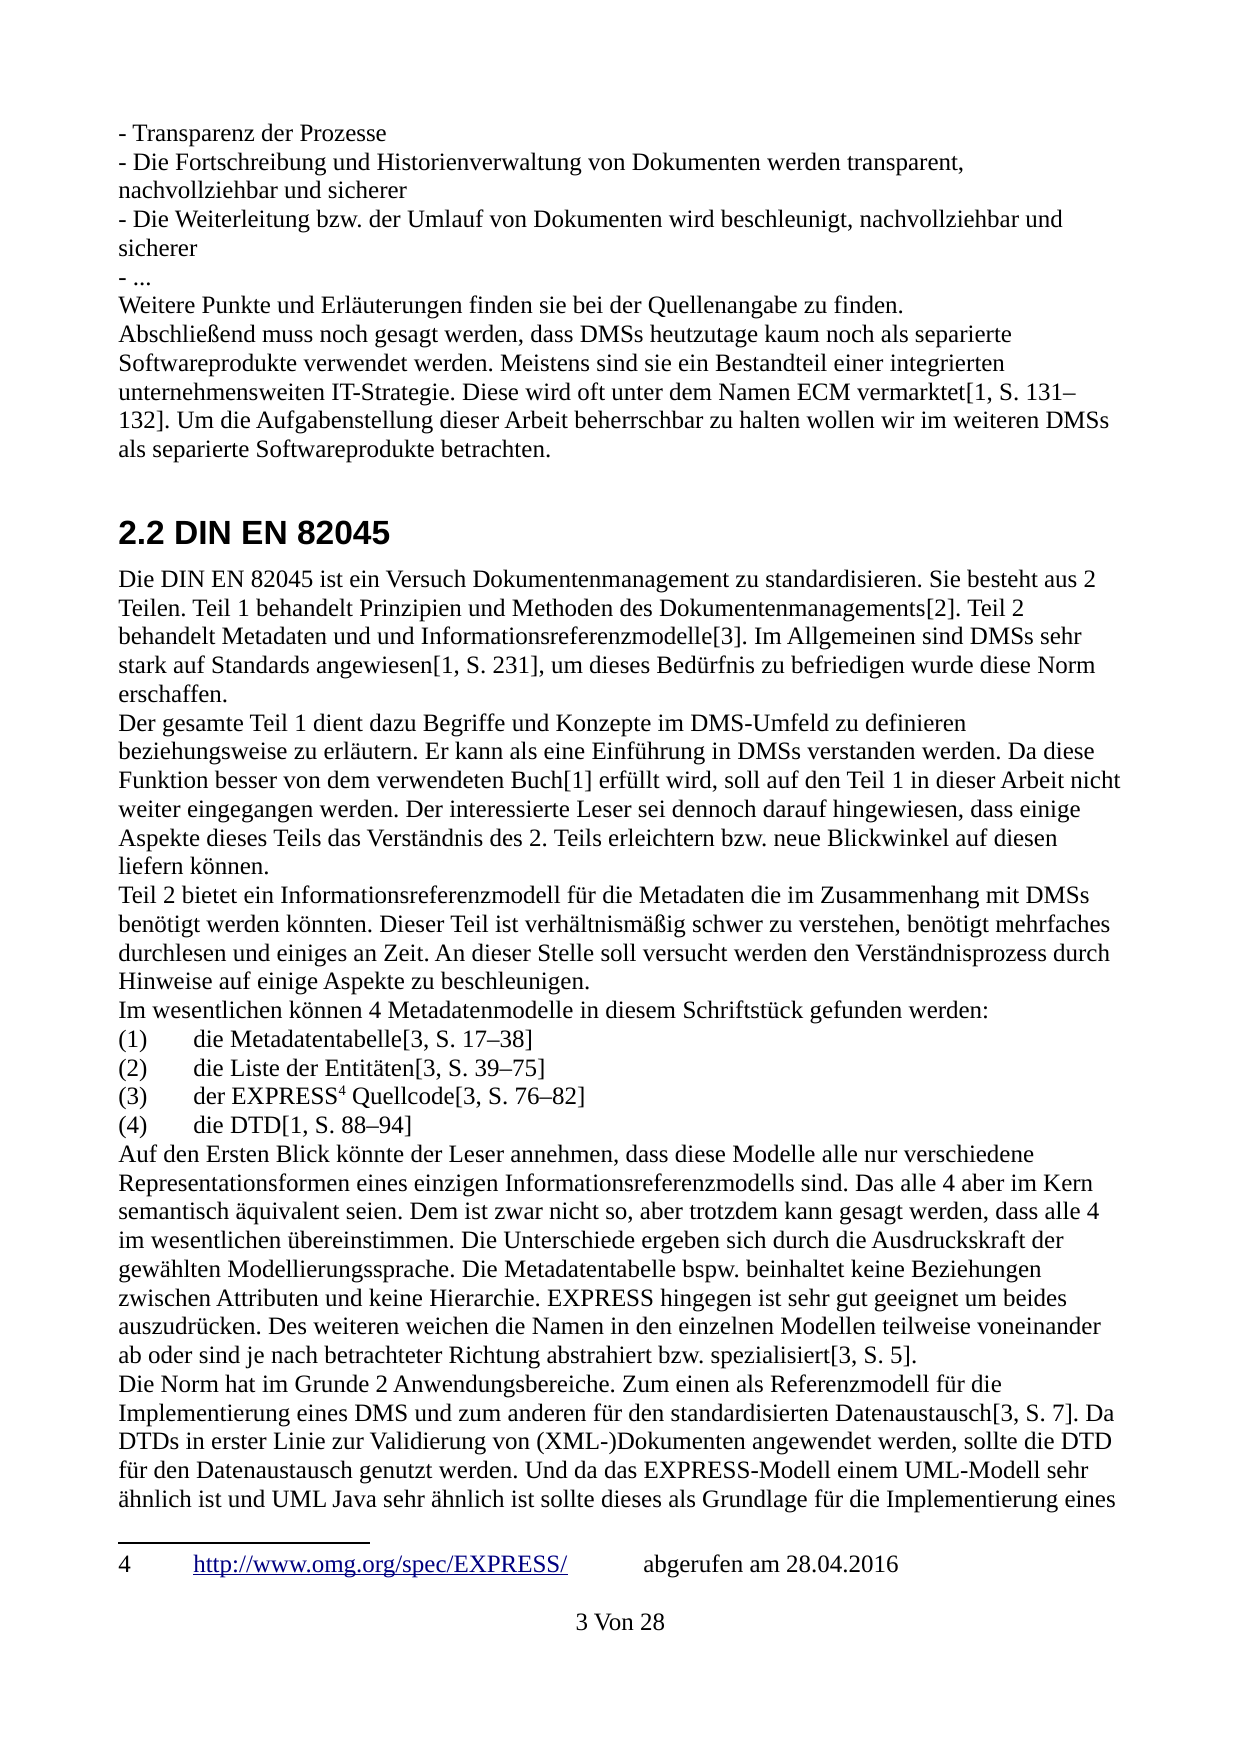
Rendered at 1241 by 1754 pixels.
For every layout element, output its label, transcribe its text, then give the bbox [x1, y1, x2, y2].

text - Die Weiterleitung bzw. der Umlauf von Dokumenten wird beschleunigt, nachvollziehbar und sicherer [118, 204, 1122, 262]
text - Die Fortschreibung und Historienverwaltung von Dokumenten werden transparent, nachvollziehbar und sicherer [118, 147, 1122, 204]
text Im wesentlichen können 4 Metadatenmodelle in diesem Schriftstück gefunden werden: [118, 995, 1122, 1024]
text (2) die Liste der Entitäten[3, S. 39–75] [118, 1053, 1122, 1081]
text Abschließend muss noch gesagt werden, dass DMSs heutzutage kaum noch als separierte Softwareprodukte verwendet werden. Meistens sind sie ein Bestandteil einer integrierten unternehmensweiten IT-Strategie. Diese wird oft unter dem Namen ECM vermarktet[1, S. 131–132]. Um die Aufgabenstellung dieser Arbeit beherrschbar zu halten wollen wir im weiteren DMSs als separierte Softwareprodukte betrachten. [118, 319, 1122, 463]
text Weitere Punkte und Erläuterungen finden sie bei der Quellenangabe zu finden. [118, 291, 1122, 319]
subtitle 2.2 DIN EN 82045 [118, 513, 1122, 551]
text Der gesamte Teil 1 dient dazu Begriffe und Konzepte im DMS-Umfeld zu definieren beziehungsweise zu erläutern. Er kann als eine Einführung in DMSs verstanden werden. Da diese Funktion besser von dem verwendeten Buch[1] erfüllt wird, soll auf den Teil 1 in dieser Arbeit nicht weiter eingegangen werden. Der interessierte Leser sei dennoch darauf hingewiesen, dass einige Aspekte dieses Teils das Verständnis des 2. Teils erleichtern bzw. neue Blickwinkel auf diesen liefern können. [118, 708, 1122, 880]
text - Transparenz der Prozesse [118, 118, 1122, 147]
text (3) der EXPRESS Quellcode[3, S. 76–82] [118, 1081, 1122, 1110]
text (4) die DTD[1, S. 88–94] [118, 1110, 1122, 1139]
text Die DIN EN 82045 ist ein Versuch Dokumentenmanagement zu standardisieren. Sie besteht aus 2 Teilen. Teil 1 behandelt Prinzipien und Methoden des Dokumentenmanagements[2]. Teil 2 behandelt Metadaten und und Informationsreferenzmodelle[3]. Im Allgemeinen sind DMSs sehr stark auf Standards angewiesen[1, S. 231], um dieses Bedürfnis zu befriedigen wurde diese Norm erschaffen. [118, 564, 1122, 708]
text (1) die Metadatentabelle[3, S. 17–38] [118, 1024, 1122, 1053]
text Teil 2 bietet ein Informationsreferenzmodell für die Metadaten die im Zusammenhang mit DMSs benötigt werden könnten. Dieser Teil ist verhältnismäßig schwer zu verstehen, benötigt mehrfaches durchlesen und einiges an Zeit. An dieser Stelle soll versucht werden den Verständnisprozess durch Hinweise auf einige Aspekte zu beschleunigen. [118, 880, 1122, 995]
text - ... [118, 262, 1122, 291]
text Die Norm hat im Grunde 2 Anwendungsbereiche. Zum einen als Referenzmodell für die Implementierung eines DMS und zum anderen für den standardisierten Datenaustausch[3, S. 7]. Da DTDs in erster Linie zur Validierung von (XML-)Dokumenten angewendet werden, sollte die DTD für den Datenaustausch genutzt werden. Und da das EXPRESS-Modell einem UML-Modell sehr ähnlich ist und UML Java sehr ähnlich ist sollte dieses als Grundlage für die Implementierung eines [118, 1369, 1122, 1513]
text Auf den Ersten Blick könnte der Leser annehmen, dass diese Modelle alle nur verschiedene Representationsformen eines einzigen Informationsreferenzmodells sind. Das alle 4 aber im Kern semantisch äquivalent seien. Dem ist zwar nicht so, aber trotzdem kann gesagt werden, dass alle 4 im wesentlichen übereinstimmen. Die Unterschiede ergeben sich durch die Ausdruckskraft der gewählten Modellierungssprache. Die Metadatentabelle bspw. beinhaltet keine Beziehungen zwischen Attributen und keine Hierarchie. EXPRESS hingegen ist sehr gut geeignet um beides auszudrücken. Des weiteren weichen die Namen in den einzelnen Modellen teilweise voneinander ab oder sind je nach betrachteter Richtung abstrahiert bzw. spezialisiert[3, S. 5]. [118, 1139, 1122, 1369]
text http://www.omg.org/spec/EXPRESS/ abgerufen am 28.04.2016 [118, 1549, 1122, 1578]
